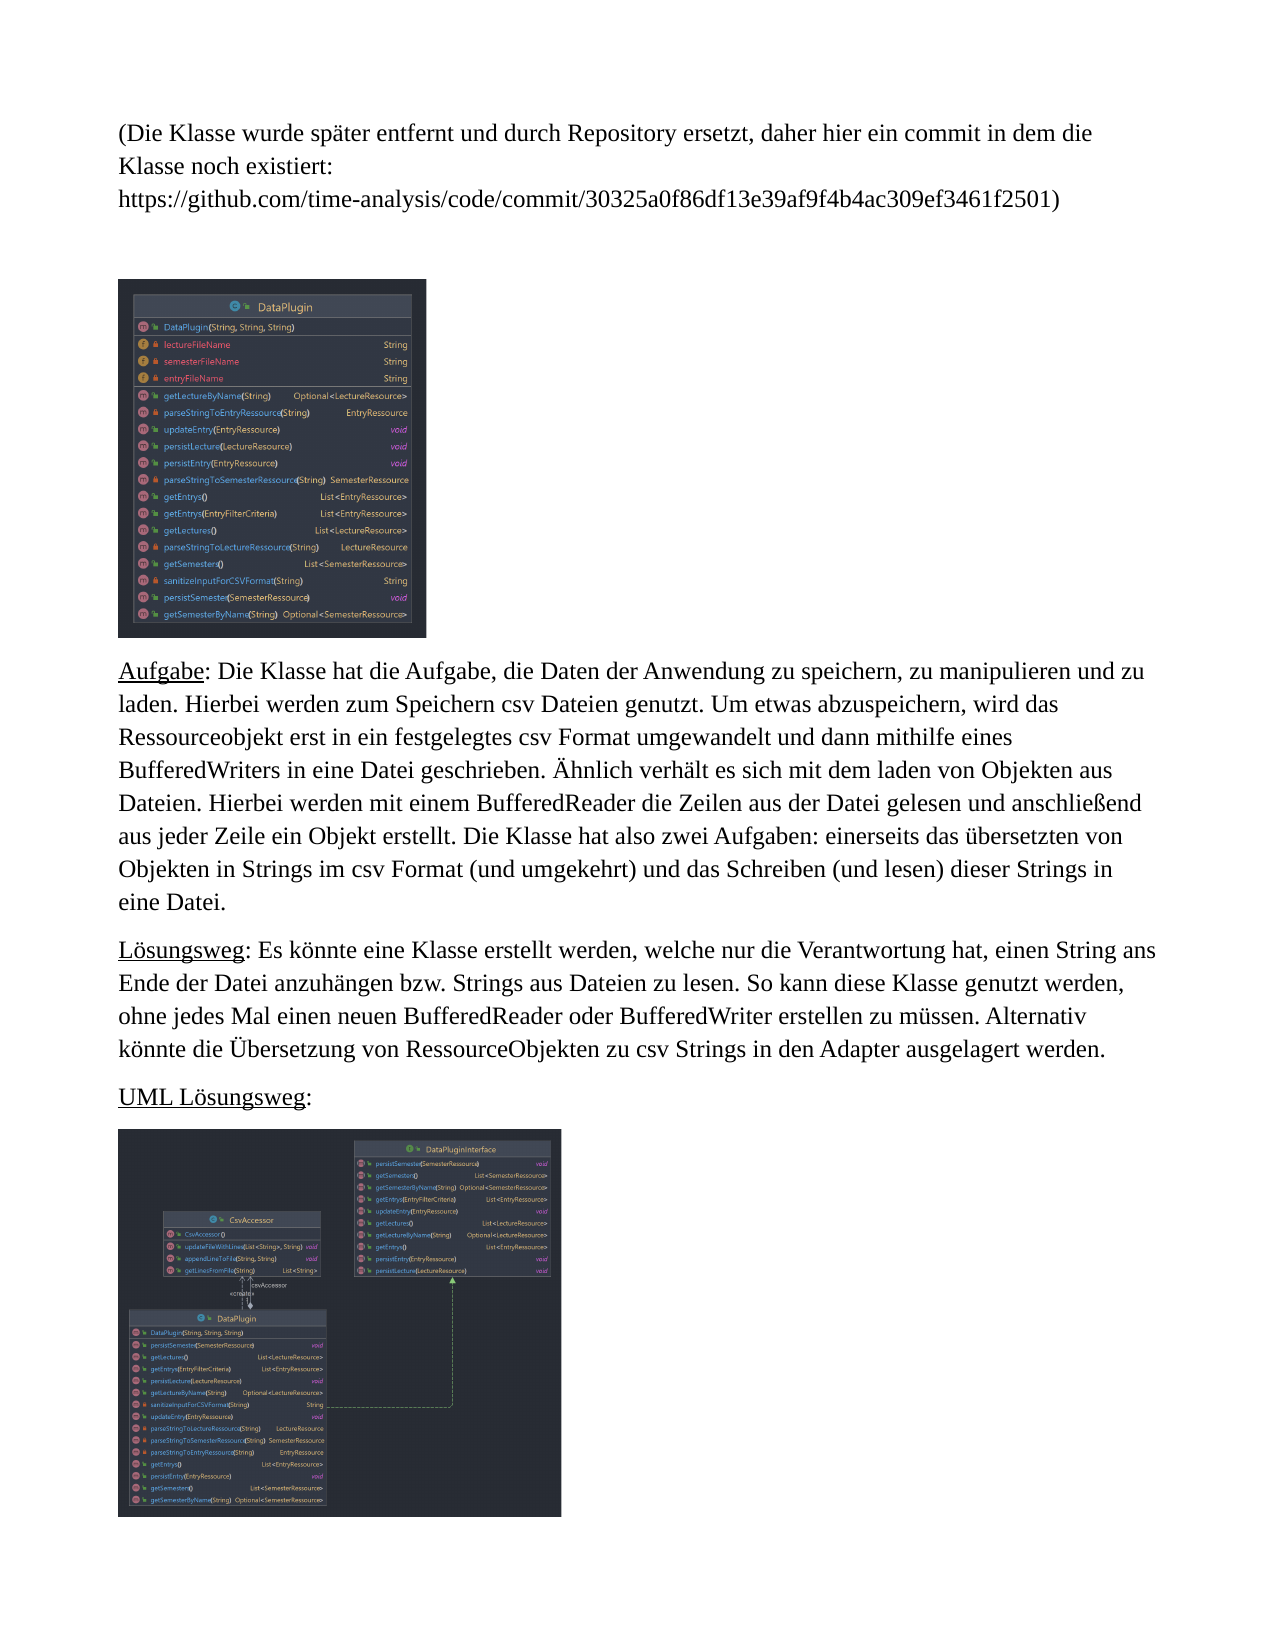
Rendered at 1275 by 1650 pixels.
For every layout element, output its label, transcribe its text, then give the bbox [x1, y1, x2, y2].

text Aufgabe: Die Klasse hat die Aufgabe, die Daten der Anwendung zu speichern, zu manipulieren und zu laden. Hierbei werden zum Speichern csv Dateien genutzt. Um etwas abzuspeichern, wird das Ressourceobjekt erst in ein festgelegtes csv Format umgewandelt und dann mithilfe eines BufferedWriters in eine Datei geschrieben. Ähnlich verhält es sich mit dem laden von Objekten aus Dateien. Hierbei werden mit einem BufferedReader die Zeilen aus der Datei gelesen und anschließend aus jeder Zeile ein Objekt erstellt. Die Klasse hat also zwei Aufgaben: einerseits das übersetzten von Objekten in Strings im csv Format (und umgekehrt) und das Schreiben (und lesen) dieser Strings in eine Datei. [118, 656, 1157, 916]
text Lösungsweg: Es könnte eine Klasse erstellt werden, welche nur die Verantwortung hat, einen String ans Ende der Datei anzuhängen bzw. Strings aus Dateien zu lesen. So kann diese Klasse genutzt werden, ohne jedes Mal einen neuen BufferedReader oder BufferedWriter erstellen zu müssen. Alternativ könnte die Übersetzung von RessourceObjekten zu csv Strings in den Adapter ausgelagert werden. [118, 935, 1157, 1063]
text (Die Klasse wurde später entfernt und durch Repository ersetzt, daher hier ein commit in dem die Klasse noch existiert: https://github.com/time-analysis/code/commit/30325a0f86df13e39af9f4b4ac309ef3461f2501) [118, 118, 1157, 213]
text UML Lösungsweg: [118, 1082, 1157, 1110]
